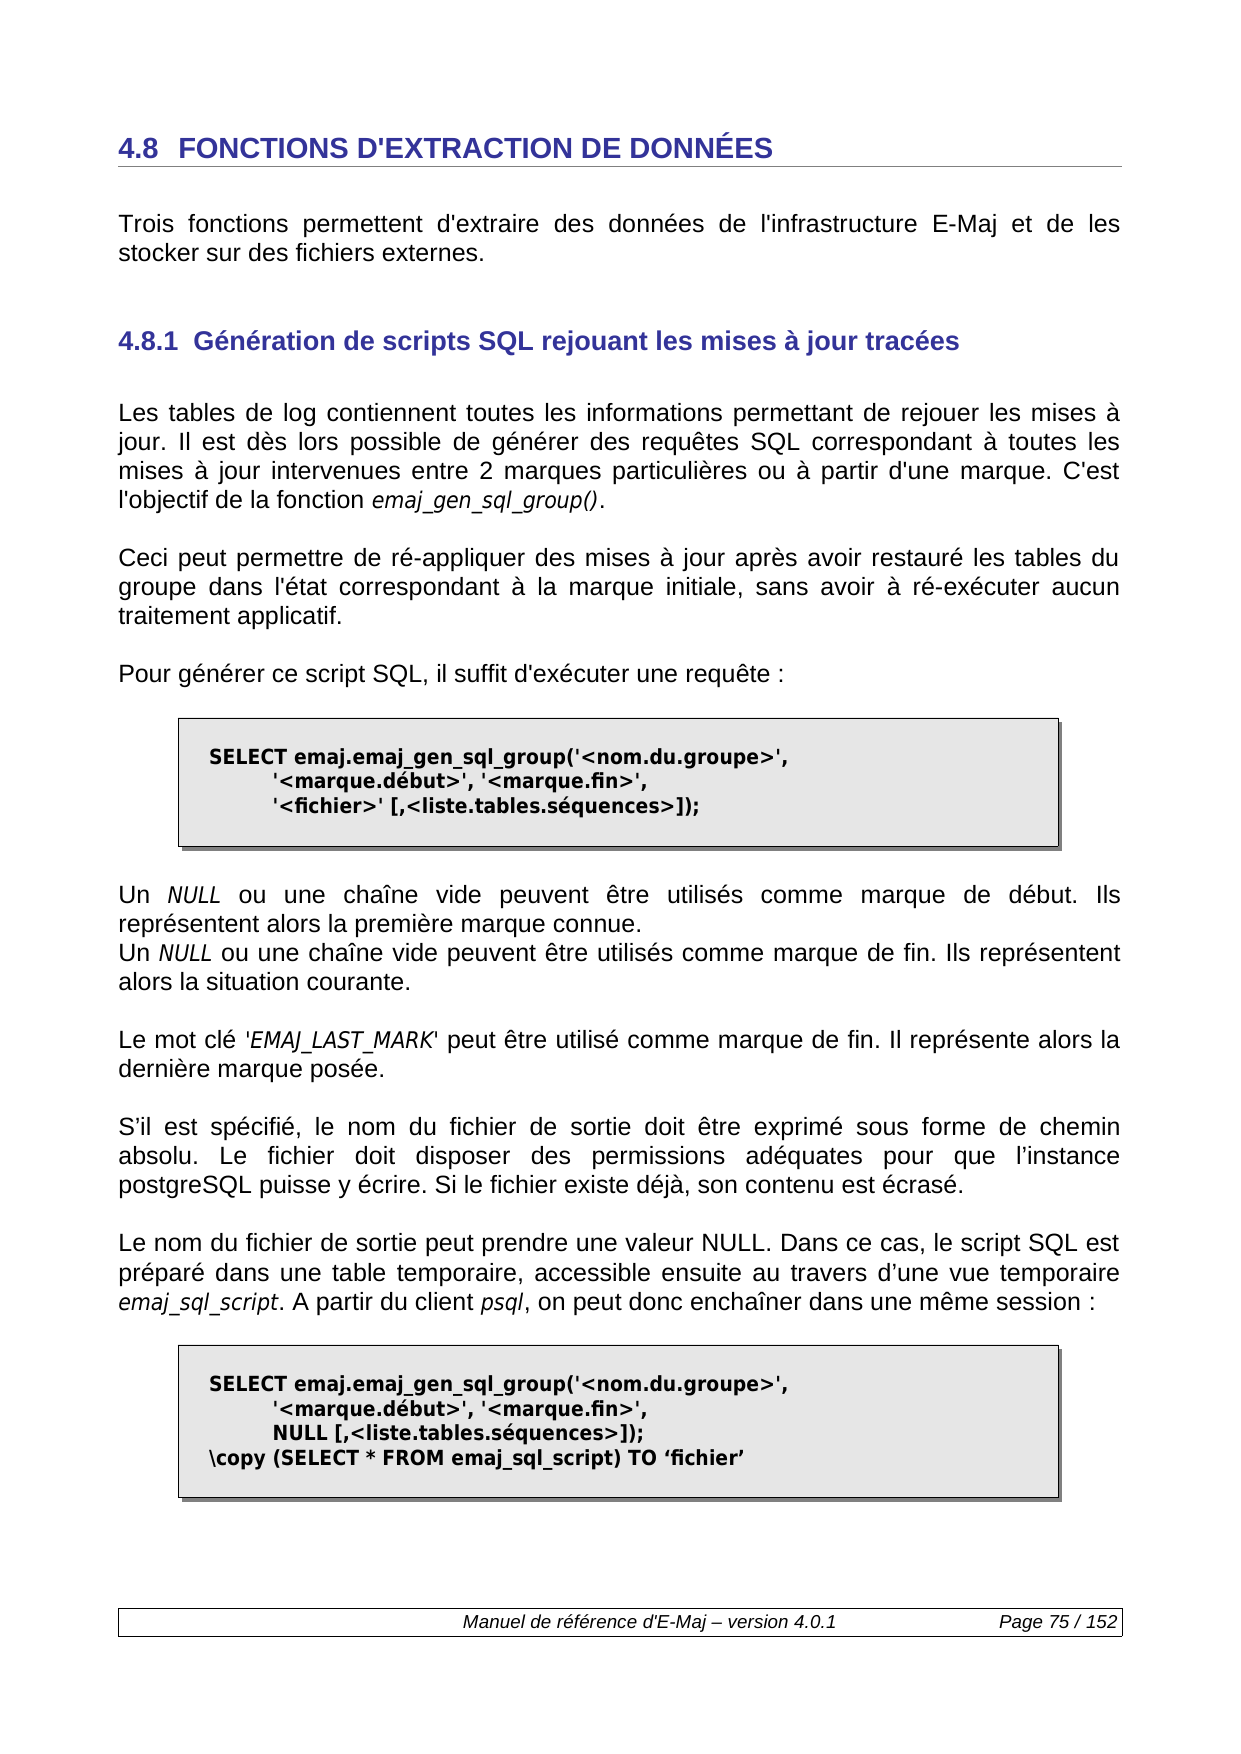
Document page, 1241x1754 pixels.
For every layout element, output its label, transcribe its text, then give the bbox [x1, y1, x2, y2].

text SELECT emaj.emaj_gen_sql_group('<nom.du.groupe>', '<marque.début>', '<marque.fin>', NULL [,<liste.tables.séquences>]); [179, 1369, 1058, 1442]
text \copy (SELECT * FROM emaj_sql_script) TO ‘fichier’ [179, 1442, 1058, 1467]
text Pour générer ce script SQL, il suffit d'exécuter une requête : [118, 659, 1122, 688]
subtitle Fonctions d'extraction de données [118, 131, 1122, 166]
text SELECT emaj.emaj_gen_sql_group('<nom.du.groupe>', '<marque.début>', '<marque.fin>', '<fichier>' [,<liste.tables.séquences>]); [179, 742, 1058, 815]
text Ceci peut permettre de ré-appliquer des mises à jour après avoir restauré les tables du groupe dans l'état correspondant à la marque initiale, sans avoir à ré-exécuter aucun traitement applicatif. [118, 543, 1122, 630]
text Le mot clé 'EMAJ_LAST_MARK' peut être utilisé comme marque de fin. Il représente alors la dernière marque posée. [118, 1025, 1122, 1083]
text S’il est spécifié, le nom du fichier de sortie doit être exprimé sous forme de chemin absolu. Le fichier doit disposer des permissions adéquates pour que l’instance postgreSQL puisse y écrire. Si le fichier existe déjà, son contenu est écrasé. [118, 1112, 1122, 1199]
text Un NULL ou une chaîne vide peuvent être utilisés comme marque de fin. Ils représentent alors la situation courante. [118, 938, 1122, 996]
text Les tables de log contiennent toutes les informations permettant de rejouer les mises à jour. Il est dès lors possible de générer des requêtes SQL correspondant à toutes les mises à jour intervenues entre 2 marques particulières ou à partir d'une marque. C'est l'objectif de la fonction emaj_gen_sql_group(). [118, 398, 1122, 514]
subtitle Génération de scripts SQL rejouant les mises à jour tracées [118, 325, 1122, 356]
text Trois fonctions permettent d'extraire des données de l'infrastructure E-Maj et de les stocker sur des fichiers externes. [118, 209, 1122, 267]
text Le nom du fichier de sortie peut prendre une valeur NULL. Dans ce cas, le script SQL est préparé dans une table temporaire, accessible ensuite au travers d’une vue temporaire emaj_sql_script. A partir du client psql, on peut donc enchaîner dans une même session : [118, 1228, 1122, 1316]
text Un NULL ou une chaîne vide peuvent être utilisés comme marque de début. Ils représentent alors la première marque connue. [118, 879, 1122, 938]
